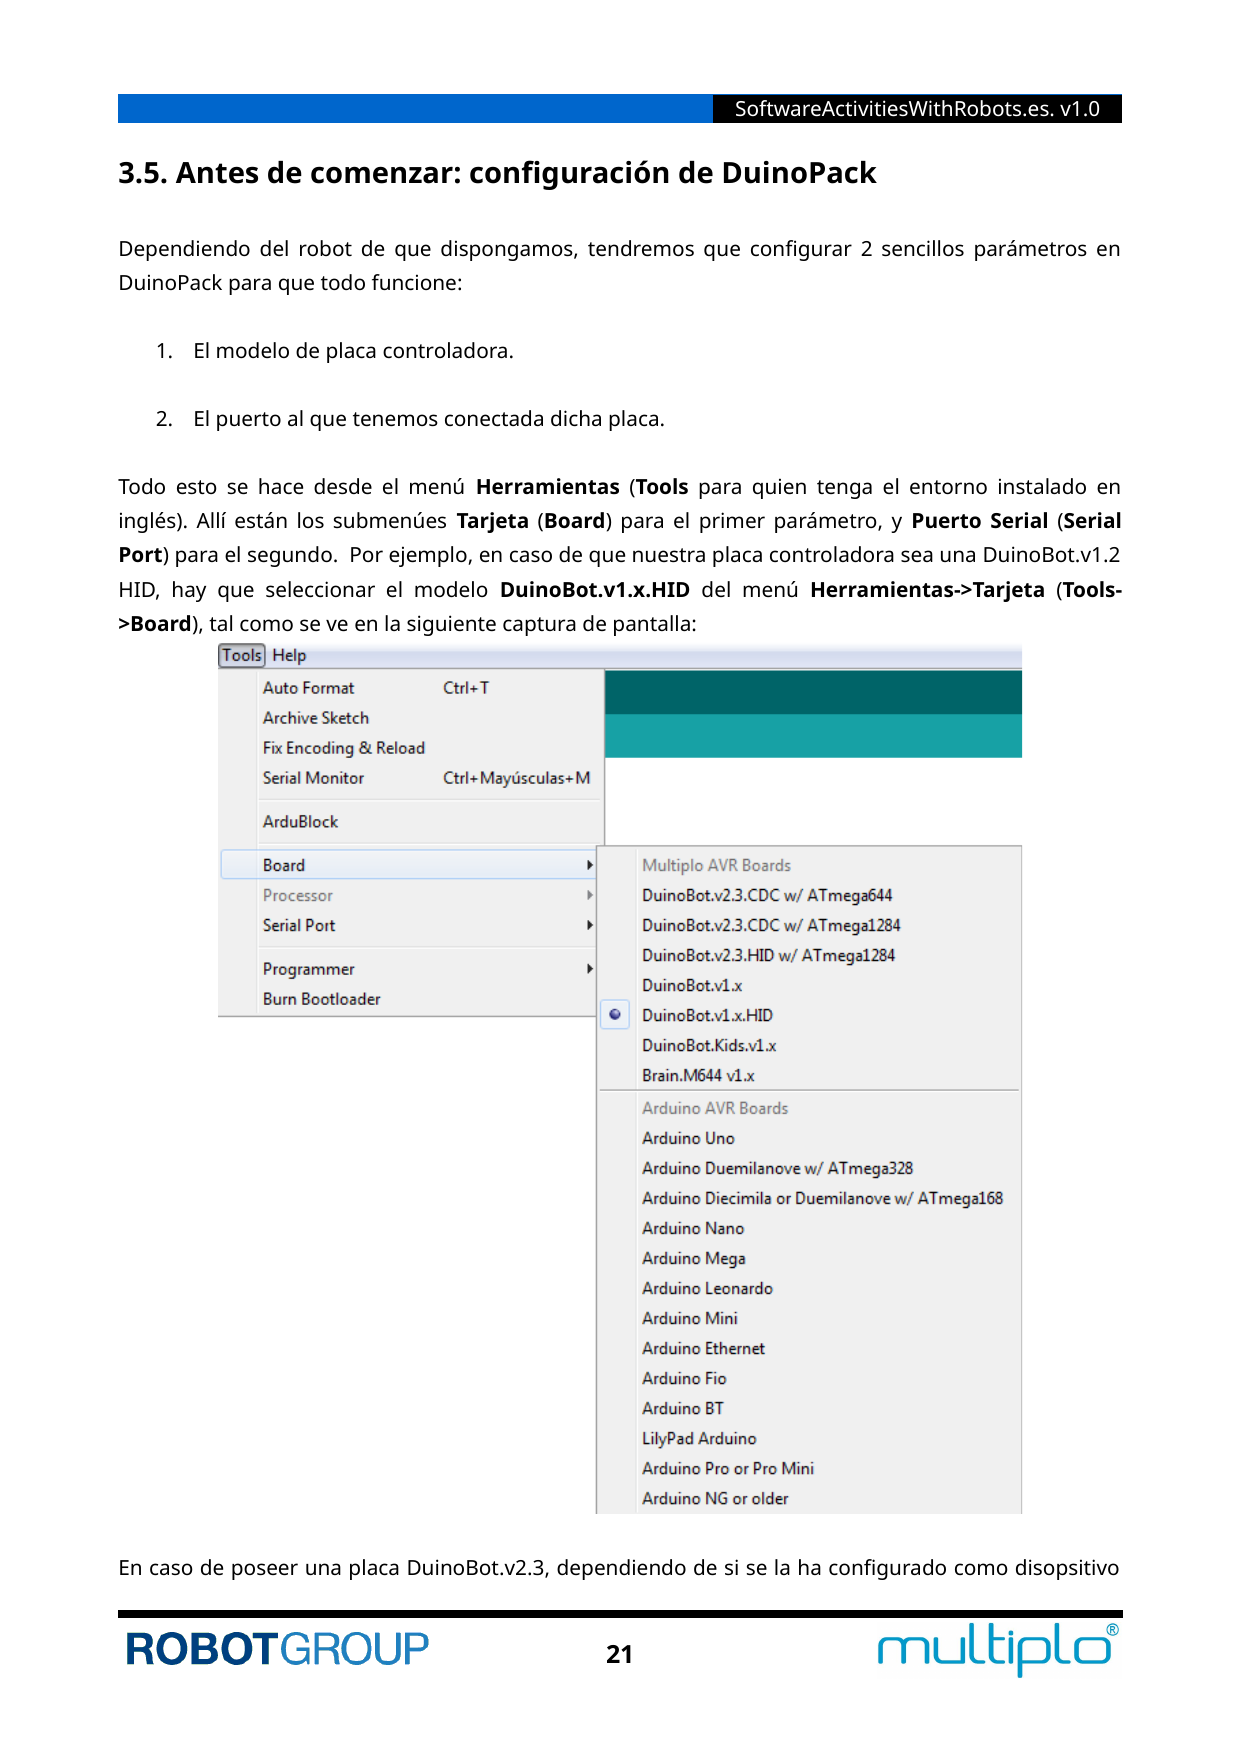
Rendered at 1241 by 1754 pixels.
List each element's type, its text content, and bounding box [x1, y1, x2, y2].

picture [118, 1622, 434, 1673]
text 3.5. Antes de comenzar: configuración de DuinoPack [118, 152, 1122, 192]
text Todo esto se hace desde el menú Herramientas (Tools para quien tenga el entorno instalado en inglés). Allí están los submenúes Tarjeta (Board) para el primer parámetro, y Puerto Serial (Serial Port) para el segundo. Por ejemplo, en caso de que nuestra placa controladora sea una DuinoBot.v1.2 HID, hay que seleccionar el modelo DuinoBot.v1.x.HID del menú Herramientas->Tarjeta (Tools->Board), tal como se ve en la siguiente captura de pantalla: [118, 472, 1122, 637]
picture [877, 1622, 1123, 1679]
list El puerto al que tenemos conectada dicha placa. [156, 404, 1122, 433]
text En caso de poseer una placa DuinoBot.v2.3, dependiendo de si se la ha configurado como disopsitivo [118, 1553, 1122, 1582]
list El modelo de placa controladora. [156, 336, 1122, 365]
text Dependiendo del robot de que dispongamos, tendremos que configurar 2 sencillos parámetros en DuinoPack para que todo funcione: [118, 234, 1122, 297]
picture [218, 642, 1023, 1514]
